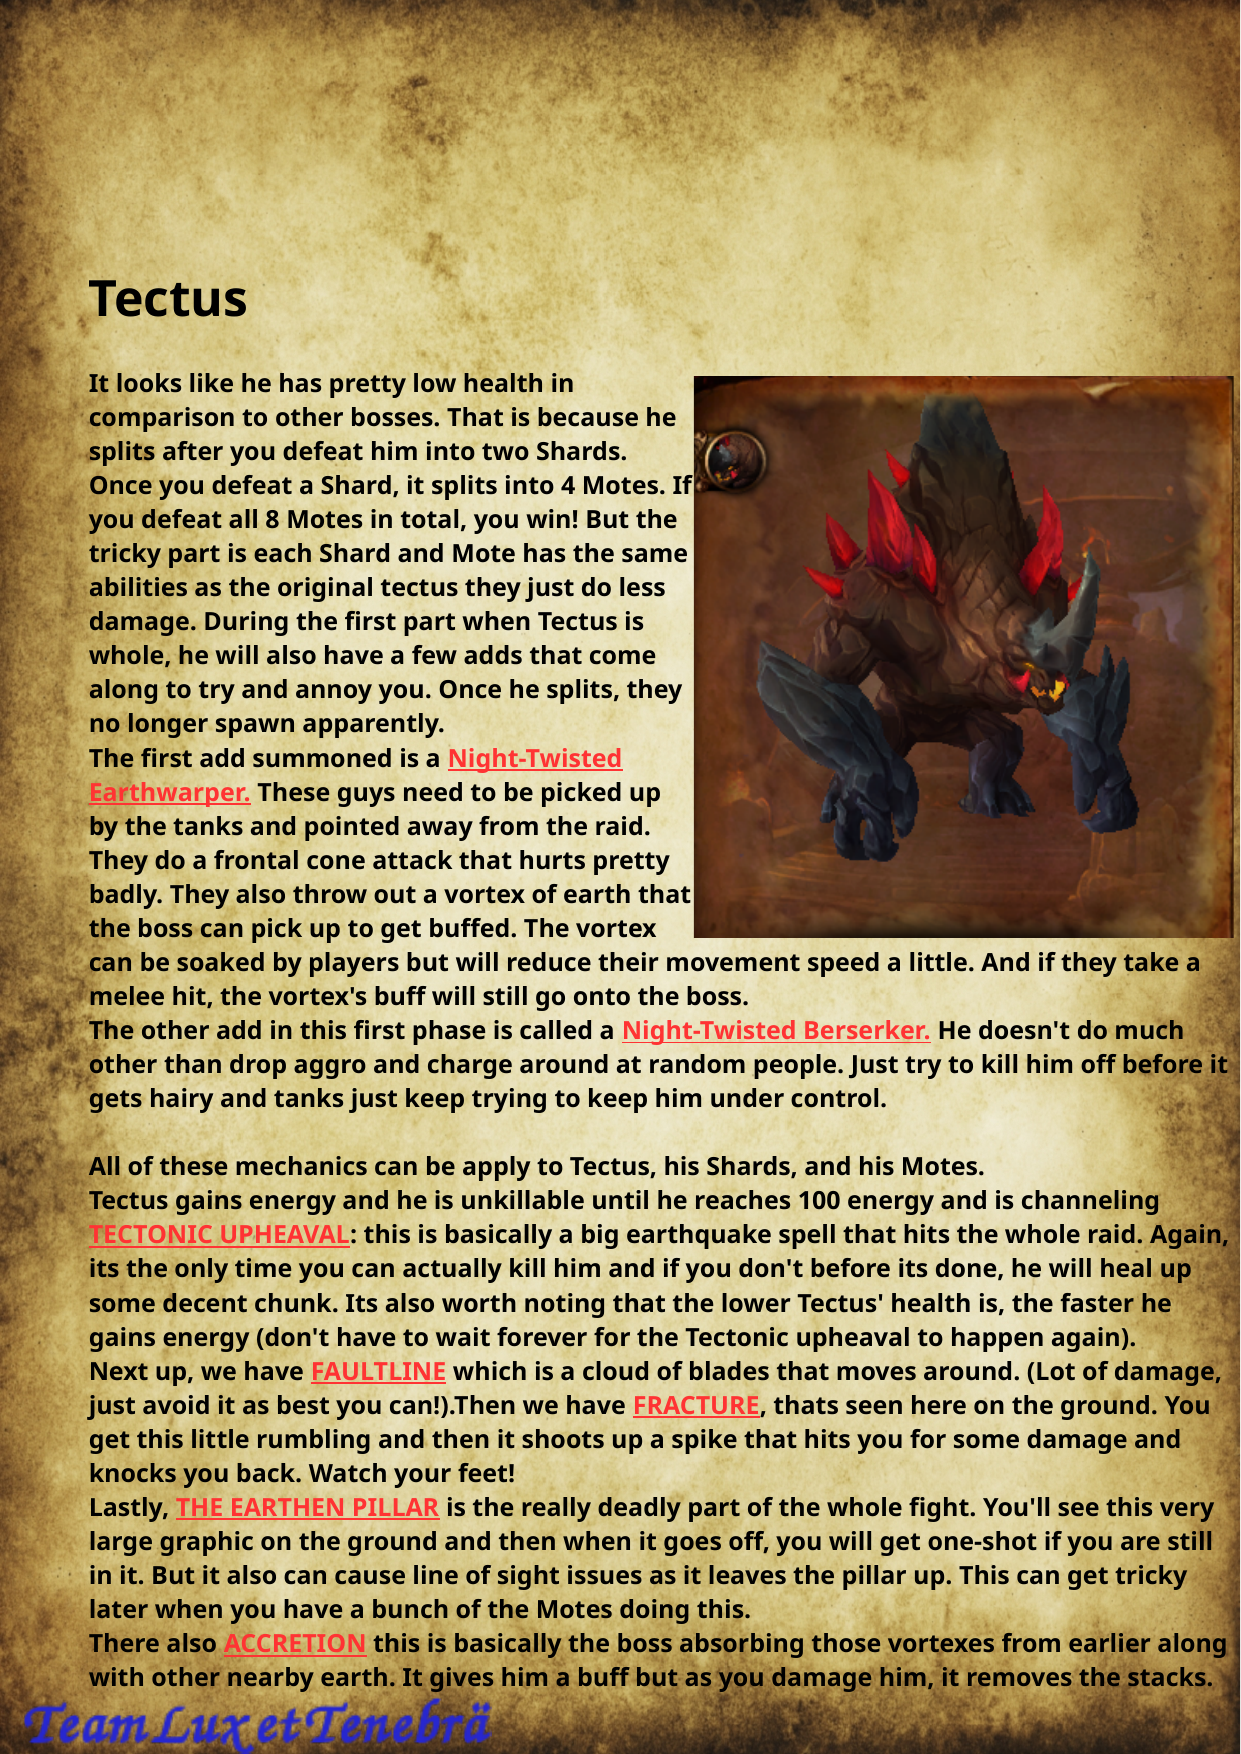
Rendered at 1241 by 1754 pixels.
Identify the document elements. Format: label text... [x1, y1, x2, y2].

text Lastly, THE EARTHEN PILLAR is the really deadly part of the whole fight. You'll see this very large graphic on the ground and then when it goes off, you will get one-shot if you are still in it. But it also can cause line of sight issues as it leaves the pillar up. This can get tricky later when you have a bunch of the Motes doing this. [88, 1489, 1240, 1626]
text Tectus [88, 263, 1240, 331]
text The first add summoned is a Night-Twisted Earthwarper. These guys need to be picked up by the tanks and pointed away from the raid. They do a frontal cone attack that hurts pretty badly. They also throw out a vortex of earth that the boss can pick up to get buffed. The vortex can be soaked by players but will reduce their movement speed a little. And if they take a melee hit, the vortex's buff will still go onto the boss. [88, 740, 1240, 1013]
text All of these mechanics can be apply to Tectus, his Shards, and his Motes. [88, 1149, 1240, 1183]
text Next up, we have FAULTLINE which is a cloud of blades that moves around. (Lot of damage, just avoid it as best you can!).Then we have FRACTURE, thats seen here on the ground. You get this little rumbling and then it shoots up a spike that hits you for some damage and knocks you back. Watch your feet! [88, 1353, 1240, 1489]
text There also ACCRETION this is basically the boss absorbing those vortexes from earlier along with other nearby earth. It gives him a buff but as you damage him, it removes the stacks. [88, 1626, 1240, 1694]
text The other add in this first phase is called a Night-Twisted Berserker. He doesn't do much other than drop aggro and charge around at random people. Just try to kill him off before it gets hairy and tanks just keep trying to keep him under control. [88, 1013, 1240, 1115]
text It looks like he has pretty low health in comparison to other bosses. That is because he splits after you defeat him into two Shards. Once you defeat a Shard, it splits into 4 Motes. If you defeat all 8 Motes in total, you win! But the tricky part is each Shard and Mote has the same abilities as the original tectus they just do less damage. During the first part when Tectus is whole, he will also have a few adds that come along to try and annoy you. Once he splits, they no longer spawn apparently. [88, 366, 1240, 740]
text Tectus gains energy and he is unkillable until he reaches 100 energy and is channeling TECTONIC UPHEAVAL: this is basically a big earthquake spell that hits the whole raid. Again, its the only time you can actually kill him and if you don't before its done, he will heal up some decent chunk. Its also worth noting that the lower Tectus' health is, the faster he gains energy (don't have to wait forever for the Tectonic upheaval to happen again). [88, 1183, 1240, 1353]
picture [0, 0, 1241, 1754]
